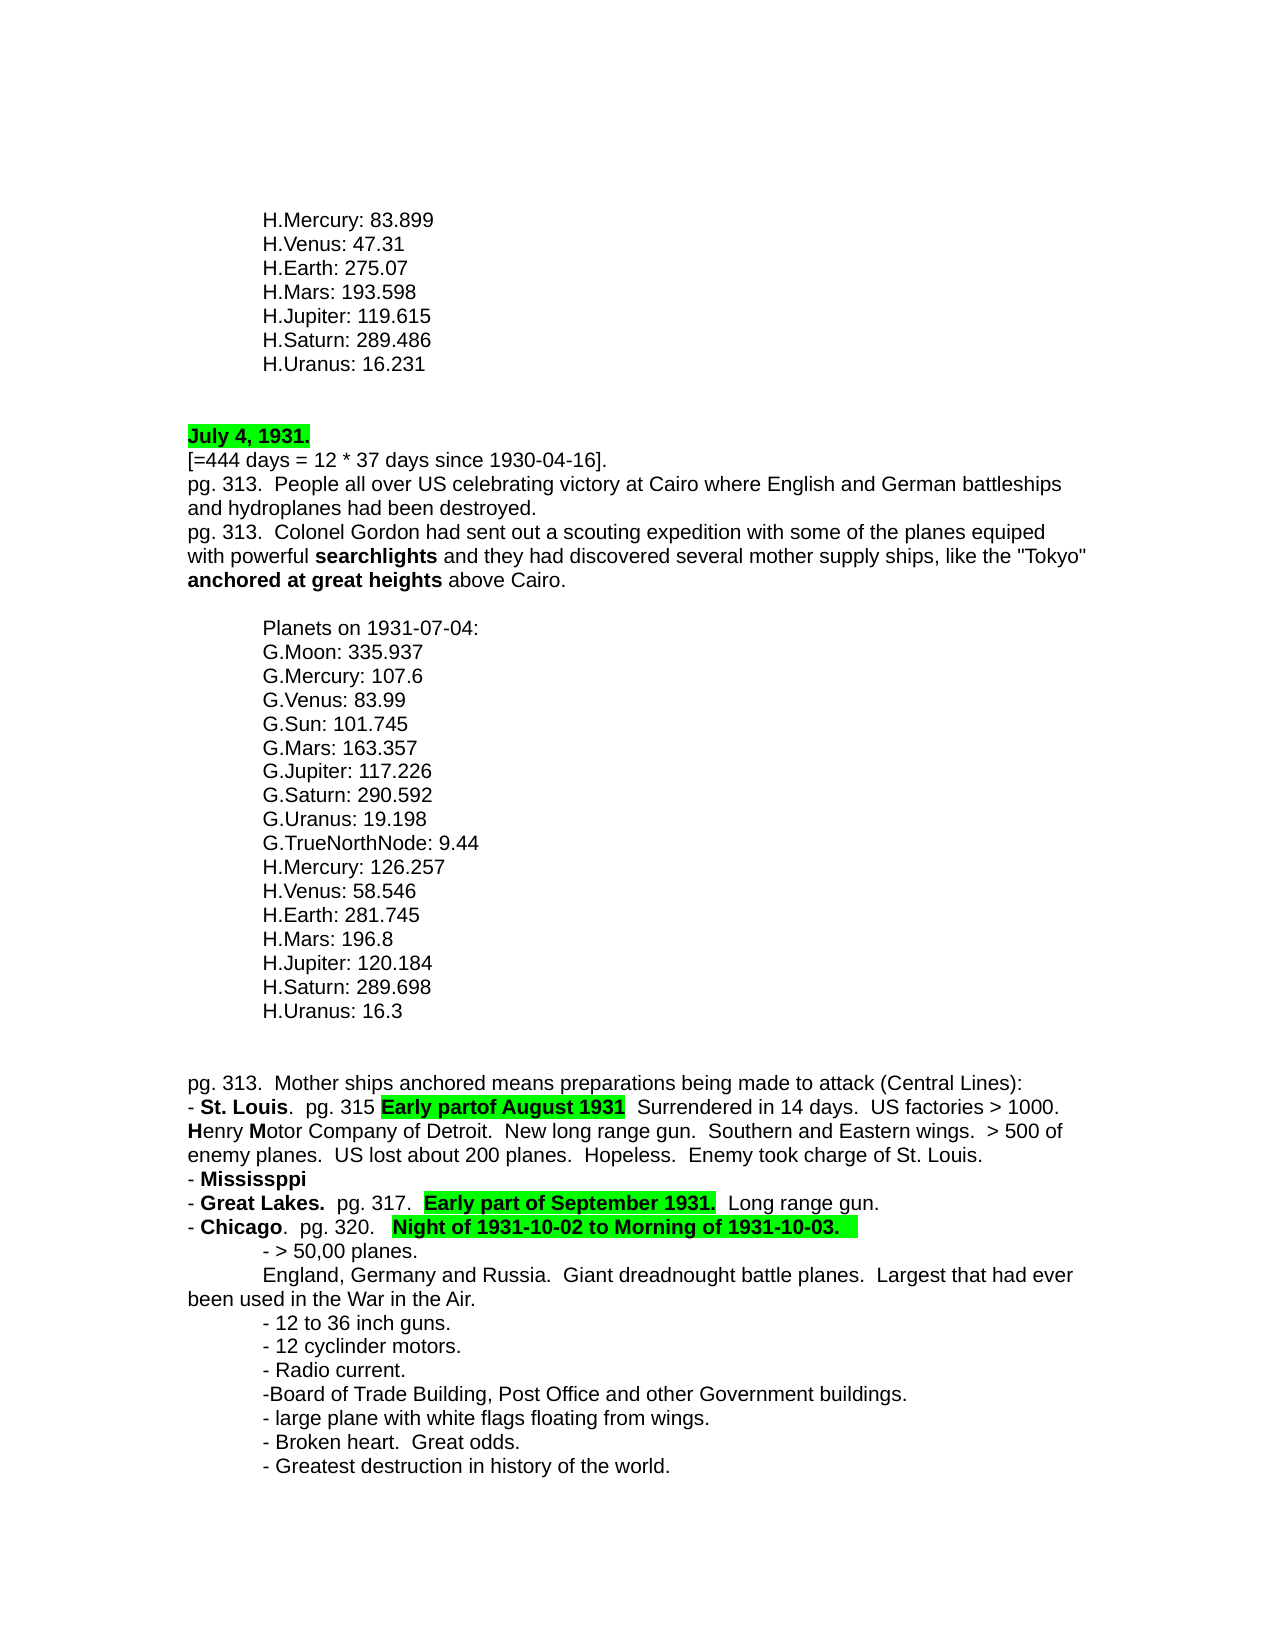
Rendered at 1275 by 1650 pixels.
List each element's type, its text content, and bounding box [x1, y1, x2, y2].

text H.Jupiter: 120.184 [187, 951, 1087, 975]
text G.Uranus: 19.198 [187, 807, 1087, 831]
text - Broken heart. Great odds. [187, 1430, 1087, 1454]
text G.Jupiter: 117.226 [187, 759, 1087, 783]
text H.Mars: 193.598 [187, 280, 1087, 304]
text - Chicago. pg. 320. Night of 1931-10-02 to Morning of 1931-10-03. [187, 1214, 1087, 1238]
text - St. Louis. pg. 315 Early partof August 1931 Surrendered in 14 days. US factories > 1000. Henry Motor Company of Detroit. New long range gun. Southern and Eastern wings. > 500 of enemy planes. US lost about 200 planes. Hopeless. Enemy took charge of St. Louis. [187, 1095, 1087, 1167]
text H.Saturn: 289.486 [187, 328, 1087, 352]
text - 12 cyclinder motors. [187, 1334, 1087, 1358]
text G.Moon: 335.937 [187, 639, 1087, 663]
text H.Mercury: 126.257 [187, 855, 1087, 879]
text G.Sun: 101.745 [187, 711, 1087, 735]
text H.Venus: 47.31 [187, 232, 1087, 256]
text -Board of Trade Building, Post Office and other Government buildings. [187, 1382, 1087, 1406]
text G.Venus: 83.99 [187, 687, 1087, 711]
text - Mississppi [187, 1167, 1087, 1191]
text H.Earth: 275.07 [187, 256, 1087, 280]
text pg. 313. Mother ships anchored means preparations being made to attack (Central Lines): [187, 1071, 1087, 1095]
text H.Mercury: 83.899 [187, 208, 1087, 232]
text Planets on 1931-07-04: [187, 616, 1087, 639]
text [=444 days = 12 * 37 days since 1930-04-16]. [187, 448, 1087, 472]
text G.Mercury: 107.6 [187, 663, 1087, 687]
text - > 50,00 planes. [187, 1238, 1087, 1262]
text - Greatest destruction in history of the world. [187, 1454, 1087, 1478]
text H.Venus: 58.546 [187, 879, 1087, 903]
text H.Uranus: 16.231 [187, 352, 1087, 376]
text H.Uranus: 16.3 [187, 999, 1087, 1023]
text G.TrueNorthNode: 9.44 [187, 831, 1087, 855]
text pg. 313. Colonel Gordon had sent out a scouting expedition with some of the planes equiped with powerful searchlights and they had discovered several mother supply ships, like the "Tokyo" anchored at great heights above Cairo. [187, 520, 1087, 592]
text pg. 313. People all over US celebrating victory at Cairo where English and German battleships and hydroplanes had been destroyed. [187, 472, 1087, 520]
text H.Saturn: 289.698 [187, 975, 1087, 999]
text - Radio current. [187, 1358, 1087, 1382]
text H.Earth: 281.745 [187, 903, 1087, 927]
text - 12 to 36 inch guns. [187, 1310, 1087, 1334]
text - large plane with white flags floating from wings. [187, 1406, 1087, 1430]
text H.Jupiter: 119.615 [187, 304, 1087, 328]
text H.Mars: 196.8 [187, 927, 1087, 951]
text - Great Lakes. pg. 317. Early part of September 1931. Long range gun. [187, 1191, 1087, 1214]
text England, Germany and Russia. Giant dreadnought battle planes. Largest that had ever been used in the War in the Air. [187, 1262, 1087, 1310]
text G.Saturn: 290.592 [187, 783, 1087, 807]
text G.Mars: 163.357 [187, 735, 1087, 759]
text July 4, 1931. [187, 424, 1087, 448]
